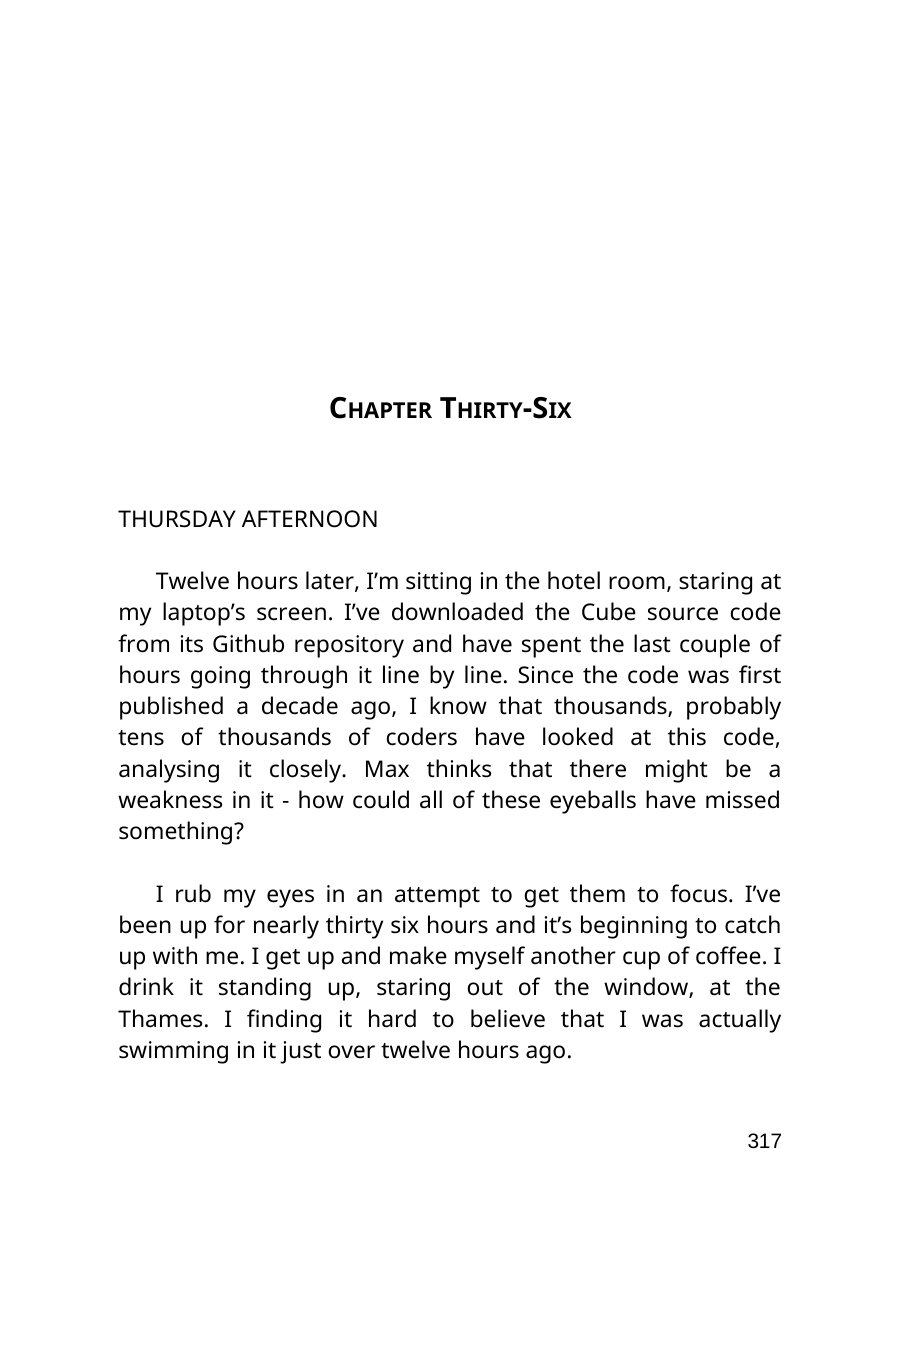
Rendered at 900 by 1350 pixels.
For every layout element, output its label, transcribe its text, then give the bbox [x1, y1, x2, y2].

text I rub my eyes in an attempt to get them to focus. I’ve been up for nearly thirty six hours and it’s beginning to catch up with me. I get up and make myself another cup of coffee. I drink it standing up, staring out of the window, at the Thames. I finding it hard to believe that I was actually swimming in it just over twelve hours ago. [118, 877, 782, 1065]
text Twelve hours later, I’m sitting in the hotel room, staring at my laptop’s screen. I’ve downloaded the Cube source code from its Github repository and have spent the last couple of hours going through it line by line. Since the code was first published a decade ago, I know that thousands, probably tens of thousands of coders have looked at this code, analysing it closely. Max thinks that there might be a weakness in it - how could all of these eyeballs have missed something? [118, 565, 782, 846]
text CHAPTER THIRTY-SIX [118, 388, 782, 427]
text THURSDAY AFTERNOON [118, 502, 782, 534]
